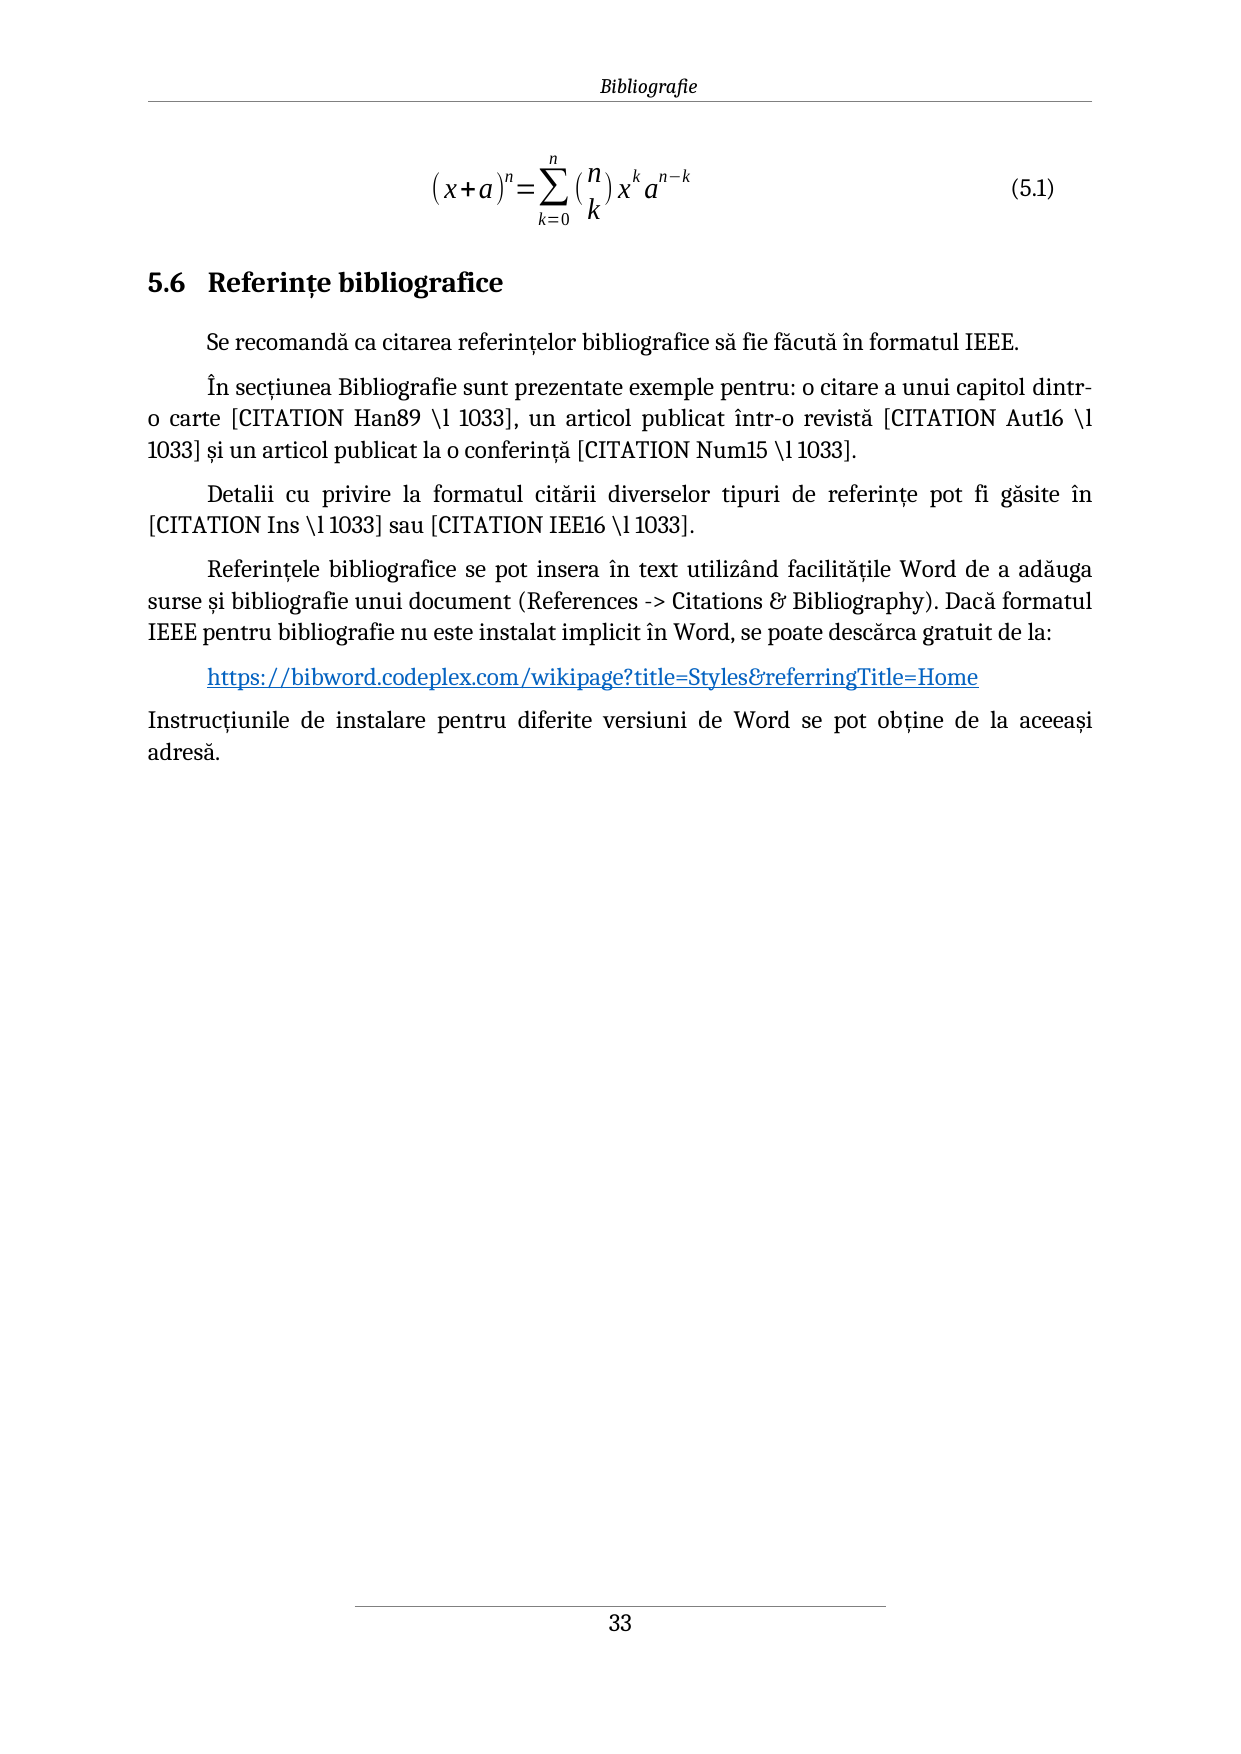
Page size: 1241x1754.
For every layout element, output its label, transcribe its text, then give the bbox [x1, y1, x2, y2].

table_header (5.1) [974, 148, 1092, 229]
subtitle Referințe bibliografice [148, 266, 1092, 300]
text Se recomandă ca citarea referințelor bibliografice să fie făcută în formatul IEEE. [148, 328, 1092, 357]
text În secțiunea Bibliografie sunt prezentate exemple pentru: o citare a unui capitol dintr-o carte [CITATION Han89 \l 1033], un articol publicat într-o revistă [CITATION Aut16 \l 1033] și un articol publicat la o conferință [CITATION Num15 \l 1033]. [148, 372, 1092, 464]
text https://bibword.codeplex.com/wikipage?title=Styles&referringTitle=Home [148, 662, 1092, 691]
text Detalii cu privire la formatul citării diverselor tipuri de referințe pot fi găsite în [CITATION Ins \l 1033] sau [CITATION IEE16 \l 1033]. [148, 479, 1092, 540]
text Instrucțiunile de instalare pentru diferite versiuni de Word se pot obține de la aceeași adresă. [148, 706, 1092, 767]
table_header [148, 148, 974, 229]
text Referințele bibliografice se pot insera în text utilizând facilitățile Word de a adăuga surse și bibliografie unui document (References -> Citations & Bibliography). Dacă formatul IEEE pentru bibliografie nu este instalat implicit în Word, se poate descărca gratuit de la: [148, 555, 1092, 647]
